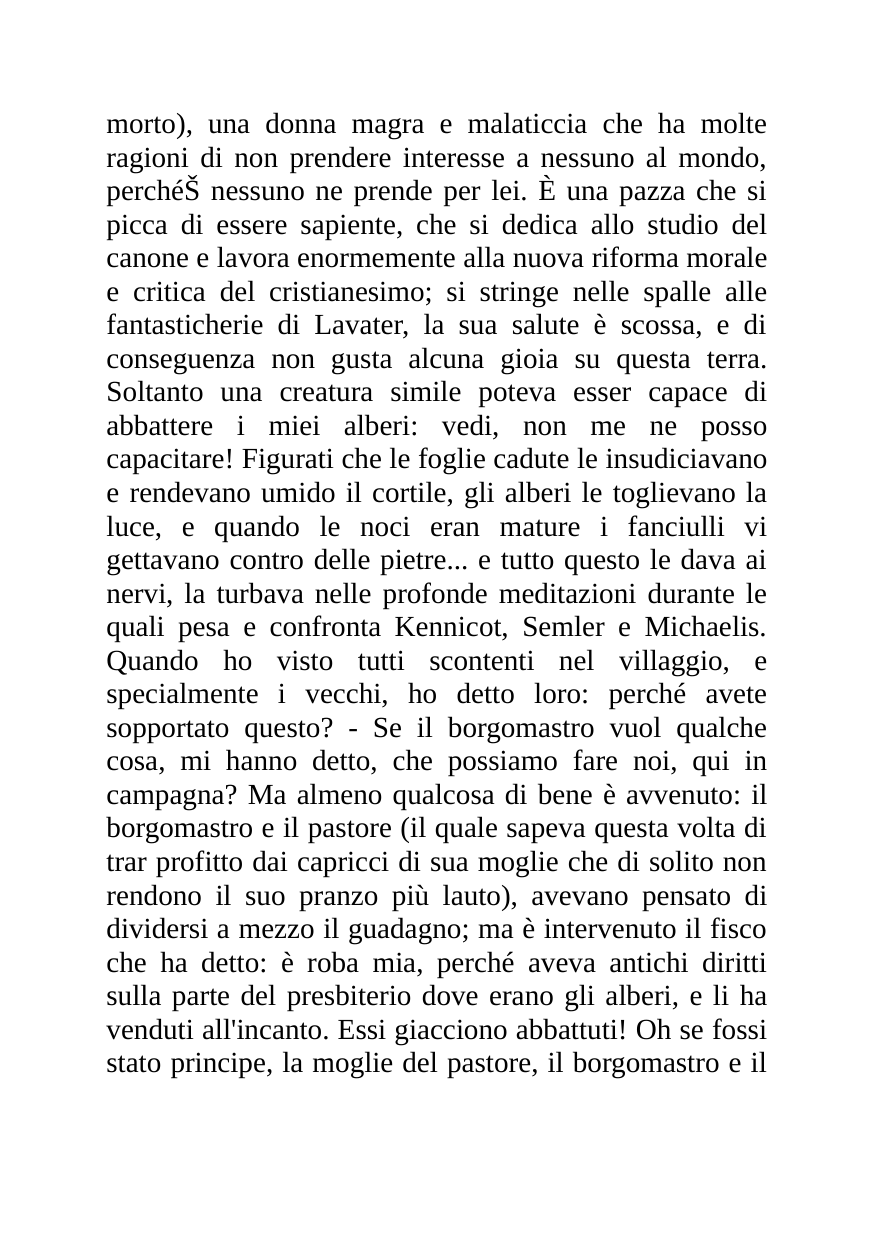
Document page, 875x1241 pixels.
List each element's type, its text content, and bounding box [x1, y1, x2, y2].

text morto), una donna magra e malaticcia che ha molte ragioni di non prendere interesse a nessuno al mondo, perchéŠ nessuno ne prende per lei. È una pazza che si picca di essere sapiente, che si dedica allo studio del canone e lavora enormemente alla nuova riforma morale e critica del cristianesimo; si stringe nelle spalle alle fantasticherie di Lavater, la sua salute è scossa, e di conseguenza non gusta alcuna gioia su questa terra. Soltanto una creatura simile poteva esser capace di abbattere i miei alberi: vedi, non me ne posso capacitare! Figurati che le foglie cadute le insudiciavano e rendevano umido il cortile, gli alberi le toglievano la luce, e quando le noci eran mature i fanciulli vi gettavano contro delle pietre... e tutto questo le dava ai nervi, la turbava nelle profonde meditazioni durante le quali pesa e confronta Kennicot, Semler e Michaelis. Quando ho visto tutti scontenti nel villaggio, e specialmente i vecchi, ho detto loro: perché avete sopportato questo? - Se il borgomastro vuol qualche cosa, mi hanno detto, che possiamo fare noi, qui in campagna? Ma almeno qualcosa di bene è avvenuto: il borgomastro e il pastore (il quale sapeva questa volta di trar profitto dai capricci di sua moglie che di solito non rendono il suo pranzo più lauto), avevano pensato di dividersi a mezzo il guadagno; ma è intervenuto il fisco che ha detto: è roba mia, perché aveva antichi diritti sulla parte del presbiterio dove erano gli alberi, e li ha venduti all'incanto. Essi giacciono abbattuti! Oh se fossi stato principe, la moglie del pastore, il borgomastro e il [106, 106, 768, 1079]
